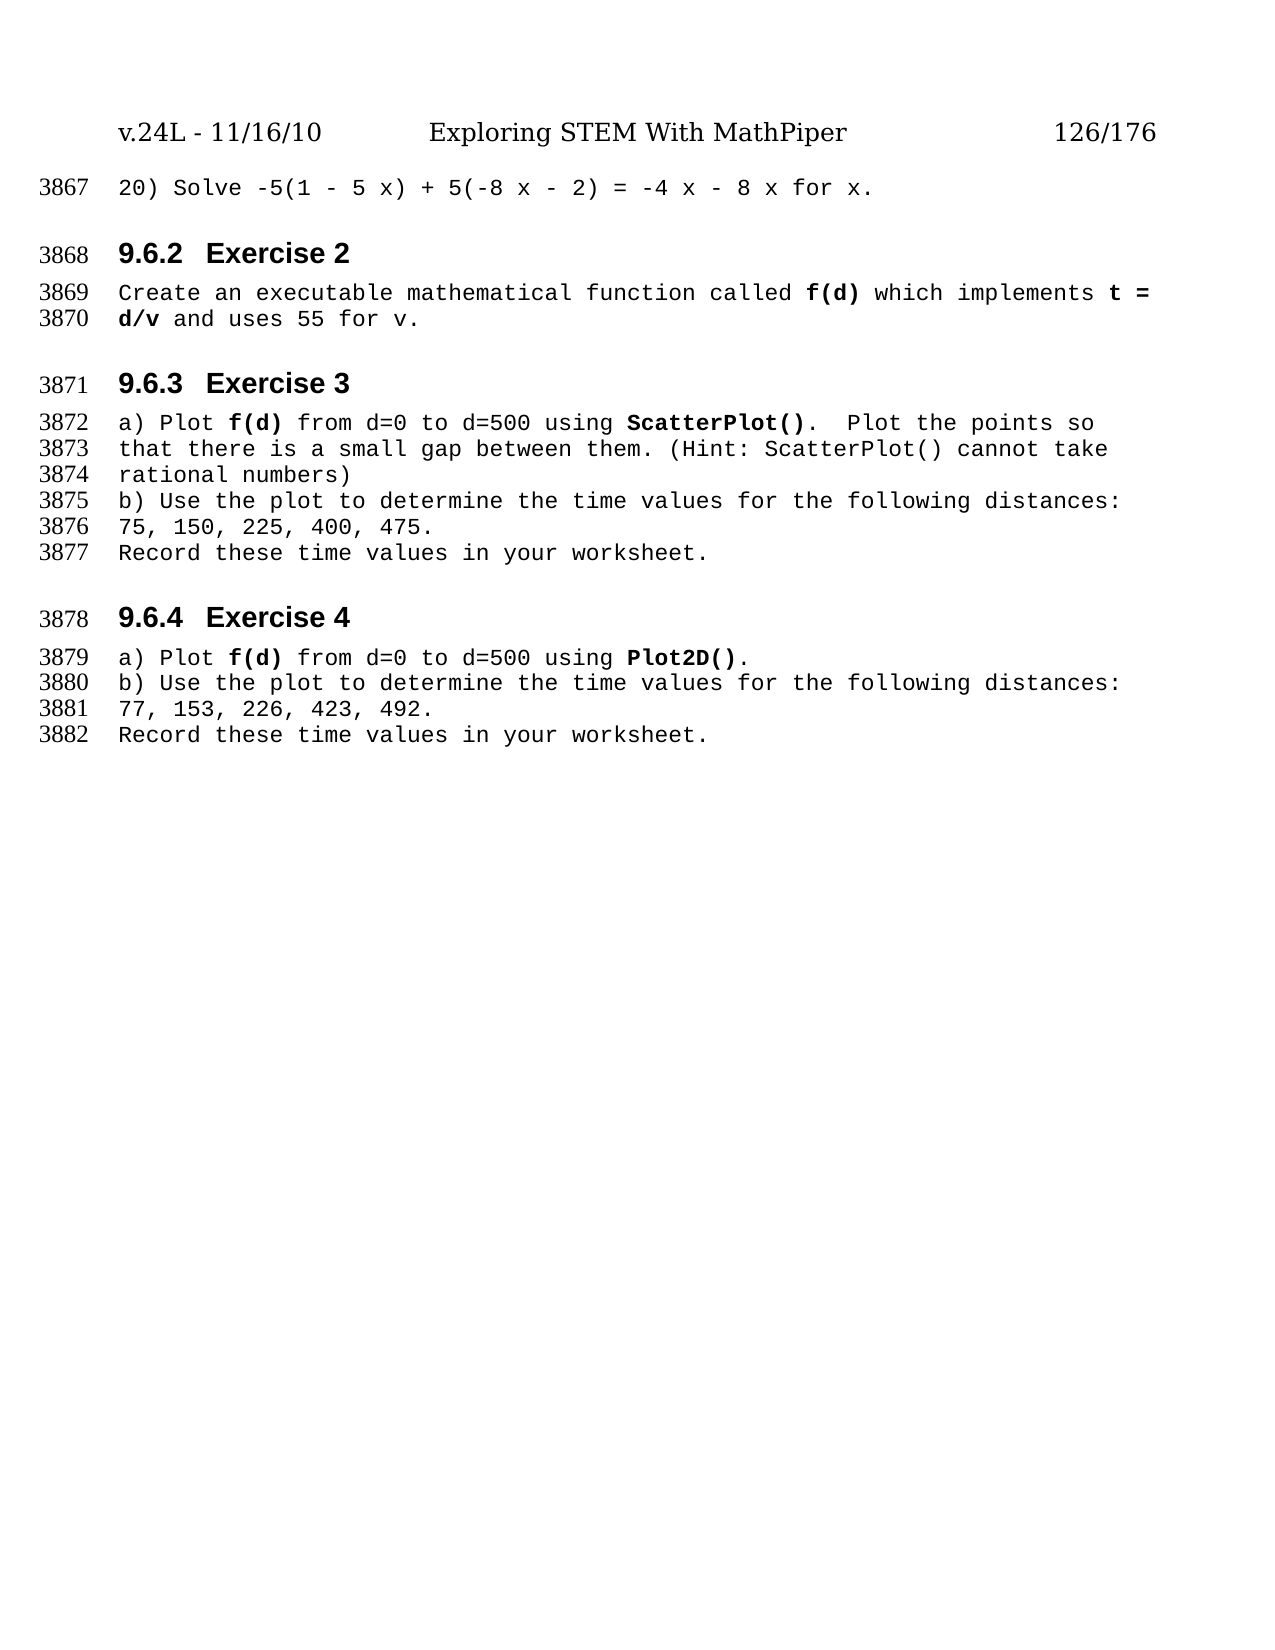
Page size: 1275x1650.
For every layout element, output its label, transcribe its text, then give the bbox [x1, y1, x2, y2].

text b) Use the plot to determine the time values for the following distances: [118, 672, 1157, 698]
subtitle Exercise 3 [118, 366, 1157, 400]
text 77, 153, 226, 423, 492. [118, 698, 1157, 724]
text a) Plot f(d) from d=0 to d=500 using ScatterPlot(). Plot the points so that there is a small gap between them. (Hint: ScatterPlot() cannot take rational numbers) [118, 412, 1157, 489]
text Record these time values in your worksheet. [118, 541, 1157, 567]
subtitle Exercise 2 [118, 236, 1157, 269]
text a) Plot f(d) from d=0 to d=500 using Plot2D(). [118, 646, 1157, 672]
text b) Use the plot to determine the time values for the following distances: [118, 489, 1157, 515]
text 75, 150, 225, 400, 475. [118, 515, 1157, 541]
text 20) Solve -5(1 - 5 x) + 5(-8 x - 2) = -4 x - 8 x for x. [118, 177, 1157, 203]
subtitle Exercise 4 [118, 600, 1157, 634]
text Record these time values in your worksheet. [118, 724, 1157, 749]
text Create an executable mathematical function called f(d) which implements t = d/v and uses 55 for v. [118, 281, 1157, 333]
